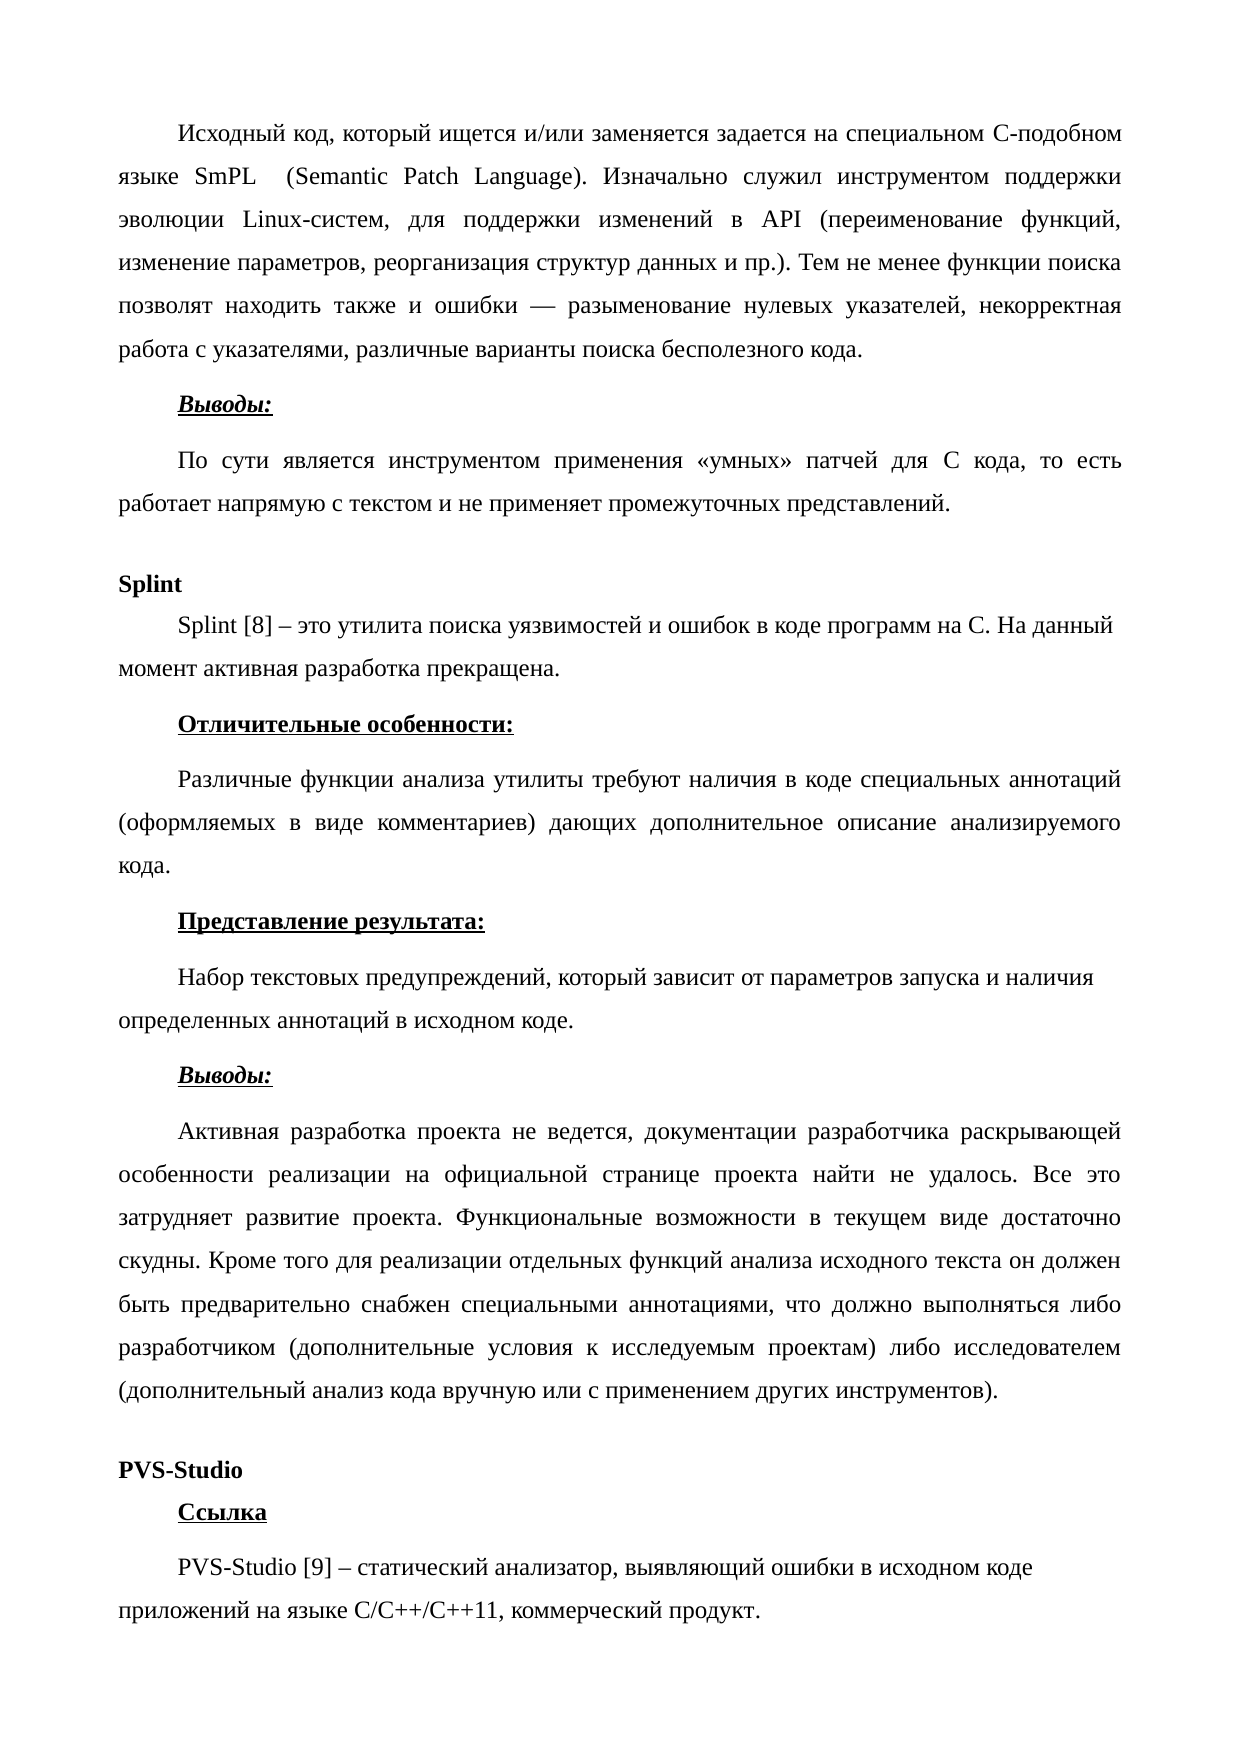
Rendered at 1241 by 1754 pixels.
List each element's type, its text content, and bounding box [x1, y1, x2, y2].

text Представление результата: [118, 906, 1122, 935]
subtitle Splint [118, 569, 1122, 597]
text Выводы: [118, 389, 1122, 418]
subtitle PVS-Studio [118, 1456, 1122, 1484]
text Отличительные особенности: [118, 709, 1122, 737]
text Различные функции анализа утилиты требуют наличия в коде специальных аннотаций (оформляемых в виде комментариев) дающих дополнительное описание анализируемого кода. [118, 764, 1122, 879]
text По сути является инструментом применения «умных» патчей для C кода, то есть работает напрямую с текстом и не применяет промежуточных представлений. [118, 445, 1122, 517]
text Выводы: [118, 1061, 1122, 1089]
text Исходный код, который ищется и/или заменяется задается на специальном C-подобном языке SmPL (Semantic Patch Language). Изначально служил инструментом поддержки эволюции Linux-систем, для поддержки изменений в API (переименование функций, изменение параметров, реорганизация структур данных и пр.). Тем не менее функции поиска позволят находить также и ошибки — разыменование нулевых указателей, некорректная работа с указателями, различные варианты поиска бесполезного кода. [118, 118, 1122, 362]
text Активная разработка проекта не ведется, документации разработчика раскрывающей особенности реализации на официальной странице проекта найти не удалось. Все это затрудняет развитие проекта. Функциональные возможности в текущем виде достаточно скудны. Кроме того для реализации отдельных функций анализа исходного текста он должен быть предварительно снабжен специальными аннотациями, что должно выполняться либо разработчиком (дополнительные условия к исследуемым проектам) либо исследователем (дополнительный анализ кода вручную или с применением других инструментов). [118, 1116, 1122, 1404]
text PVS-Studio [9] – статический анализатор, выявляющий ошибки в исходном коде приложений на языке C/C++/C++11, коммерческий продукт. [118, 1552, 1122, 1624]
text Ссылка [118, 1497, 1122, 1526]
text Набор текстовых предупреждений, который зависит от параметров запуска и наличия определенных аннотаций в исходном коде. [118, 962, 1122, 1034]
text Splint [8] – это утилита поиска уязвимостей и ошибок в коде программ на C. На данный момент активная разработка прекращена. [118, 610, 1122, 682]
